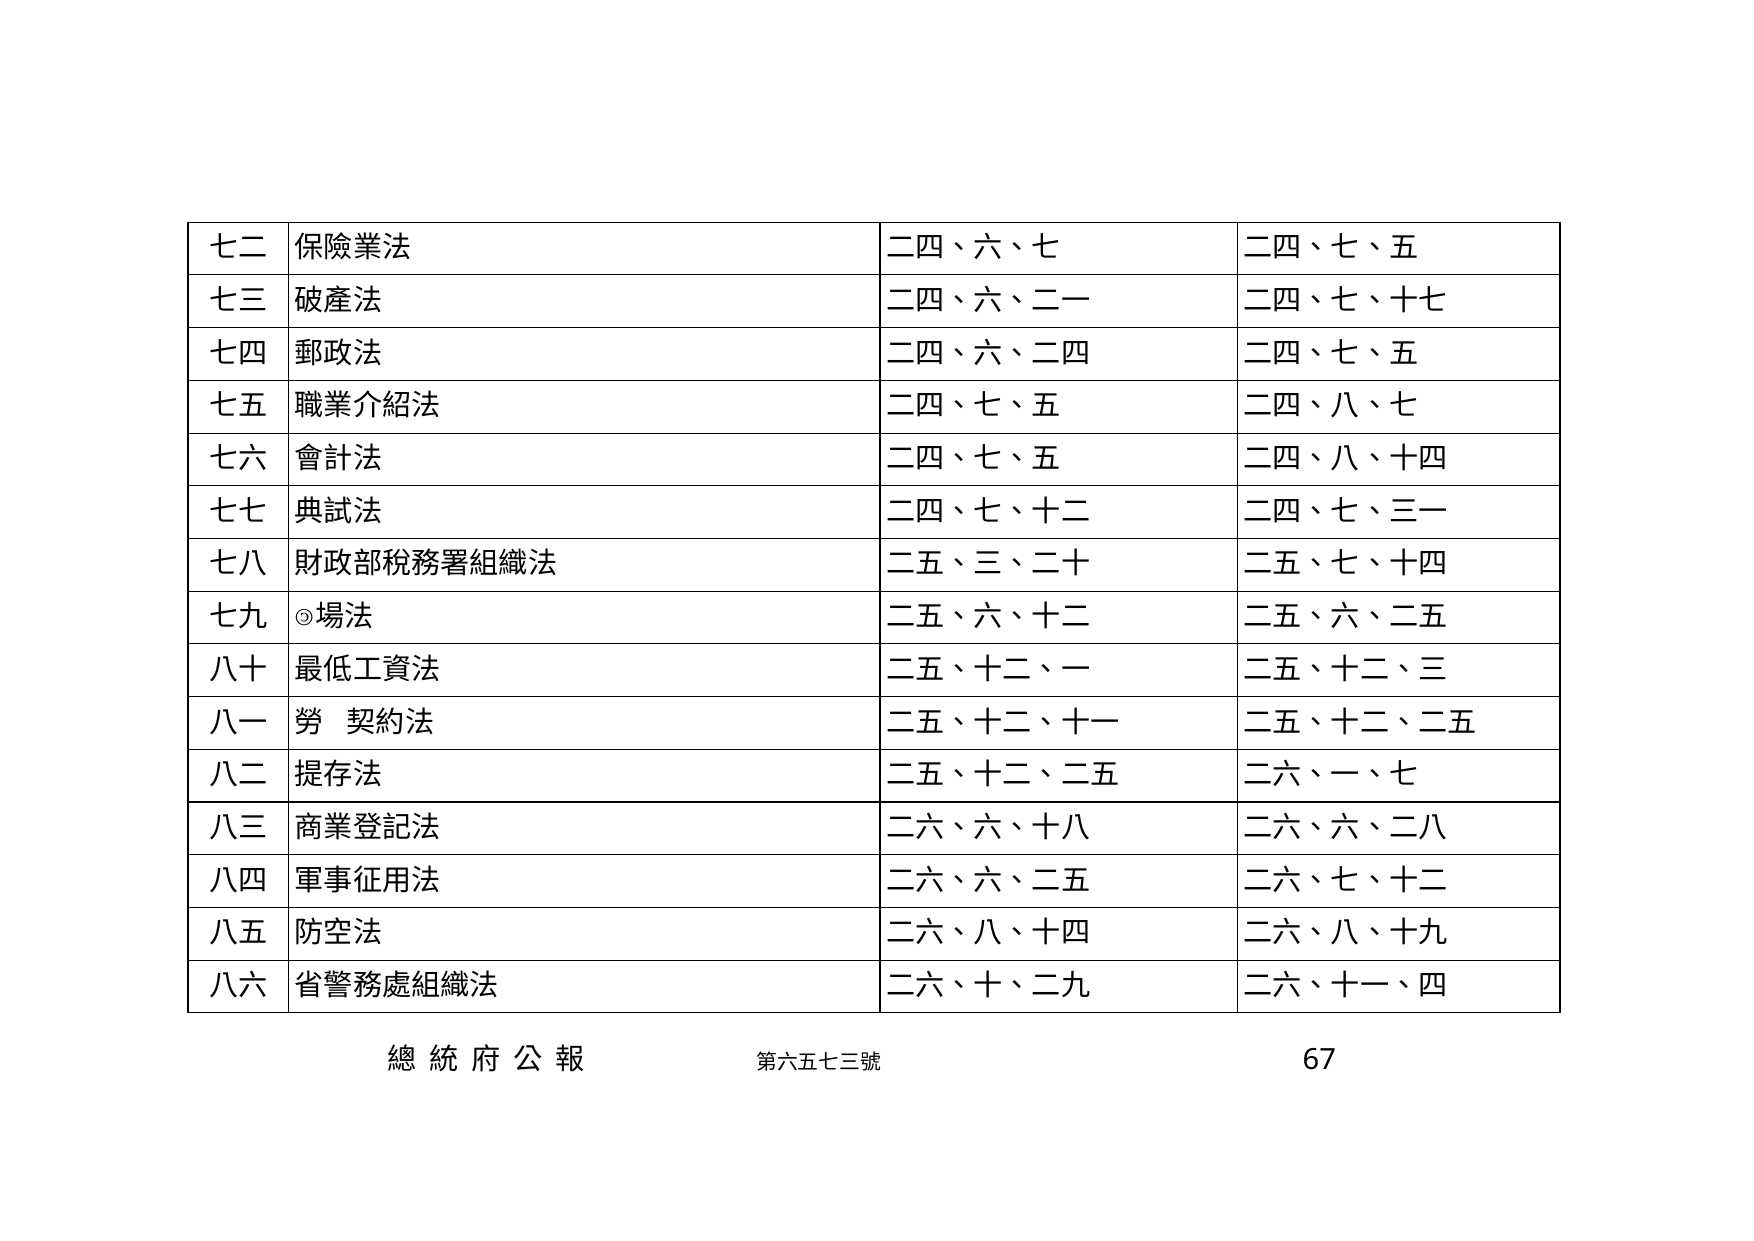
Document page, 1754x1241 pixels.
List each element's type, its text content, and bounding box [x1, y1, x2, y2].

table_cell 七九 [189, 592, 288, 643]
table_cell 八六 [189, 961, 288, 1012]
table_cell 二六、六、十八 [881, 803, 1237, 854]
table_cell 二四、六、二四 [881, 328, 1237, 380]
table_cell 最低工資法 [289, 644, 879, 696]
table_cell 二四、八、十四 [1238, 434, 1559, 485]
table_cell 二四、七、五 [1238, 328, 1559, 380]
table_cell 二四、七、三一 [1238, 486, 1559, 538]
table_cell 二四、七、十七 [1238, 275, 1559, 327]
table_cell 二五、三、二十 [881, 539, 1237, 591]
table_cell 二五、十二、十一 [881, 697, 1237, 749]
table_cell 二六、十一、四 [1238, 961, 1559, 1012]
table_cell 二四、七、五 [881, 434, 1237, 485]
table_cell 商業登記法 [289, 803, 879, 854]
table_cell 二五、十二、二五 [1238, 697, 1559, 749]
table_cell 典試法 [289, 486, 879, 538]
table_cell 七三 [189, 275, 288, 327]
table_cell 七五 [189, 381, 288, 432]
table_cell 會計法 [289, 434, 879, 485]
table_cell 七八 [189, 539, 288, 591]
table_cell 七二 [189, 223, 288, 274]
table_cell 省警務處組織法 [289, 961, 879, 1012]
table_cell 二四、六、七 [881, 223, 1237, 274]
table_cell 防空法 [289, 908, 879, 959]
table_cell 二五、六、二五 [1238, 592, 1559, 643]
table_cell 二六、一、七 [1238, 750, 1559, 801]
table_cell 二五、十二、三 [1238, 644, 1559, 696]
table_cell 二四、八、七 [1238, 381, 1559, 432]
table_cell 二六、八、十九 [1238, 908, 1559, 959]
table_cell 二五、十二、一 [881, 644, 1237, 696]
table_cell 職業介紹法 [289, 381, 879, 432]
table_cell 二六、八、十四 [881, 908, 1237, 959]
table_cell 八四 [189, 855, 288, 907]
table_cell 二六、十、二九 [881, 961, 1237, 1012]
table_cell 場法 [289, 592, 879, 643]
table_cell 軍事征用法 [289, 855, 879, 907]
table_cell 保險業法 [289, 223, 879, 274]
table_cell 勞契約法 [289, 697, 879, 749]
table_cell 二四、七、五 [1238, 223, 1559, 274]
table_cell 八二 [189, 750, 288, 801]
table_cell 七七 [189, 486, 288, 538]
table_cell 七六 [189, 434, 288, 485]
table_cell 二五、七、十四 [1238, 539, 1559, 591]
table_cell 七四 [189, 328, 288, 380]
table_cell 二四、六、二一 [881, 275, 1237, 327]
table_cell 破產法 [289, 275, 879, 327]
table_cell 郵政法 [289, 328, 879, 380]
table_cell 二四、七、十二 [881, 486, 1237, 538]
table_cell 二五、六、十二 [881, 592, 1237, 643]
table_cell 八五 [189, 908, 288, 959]
table_cell 八十 [189, 644, 288, 696]
table_cell 八三 [189, 803, 288, 854]
table_cell 二四、七、五 [881, 381, 1237, 432]
table_cell 二六、六、二五 [881, 855, 1237, 907]
table_cell 提存法 [289, 750, 879, 801]
table_cell 八一 [189, 697, 288, 749]
table_cell 二五、十二、二五 [881, 750, 1237, 801]
table_cell 二六、七、十二 [1238, 855, 1559, 907]
table_cell 財政部稅務署組織法 [289, 539, 879, 591]
table_cell 二六、六、二八 [1238, 803, 1559, 854]
